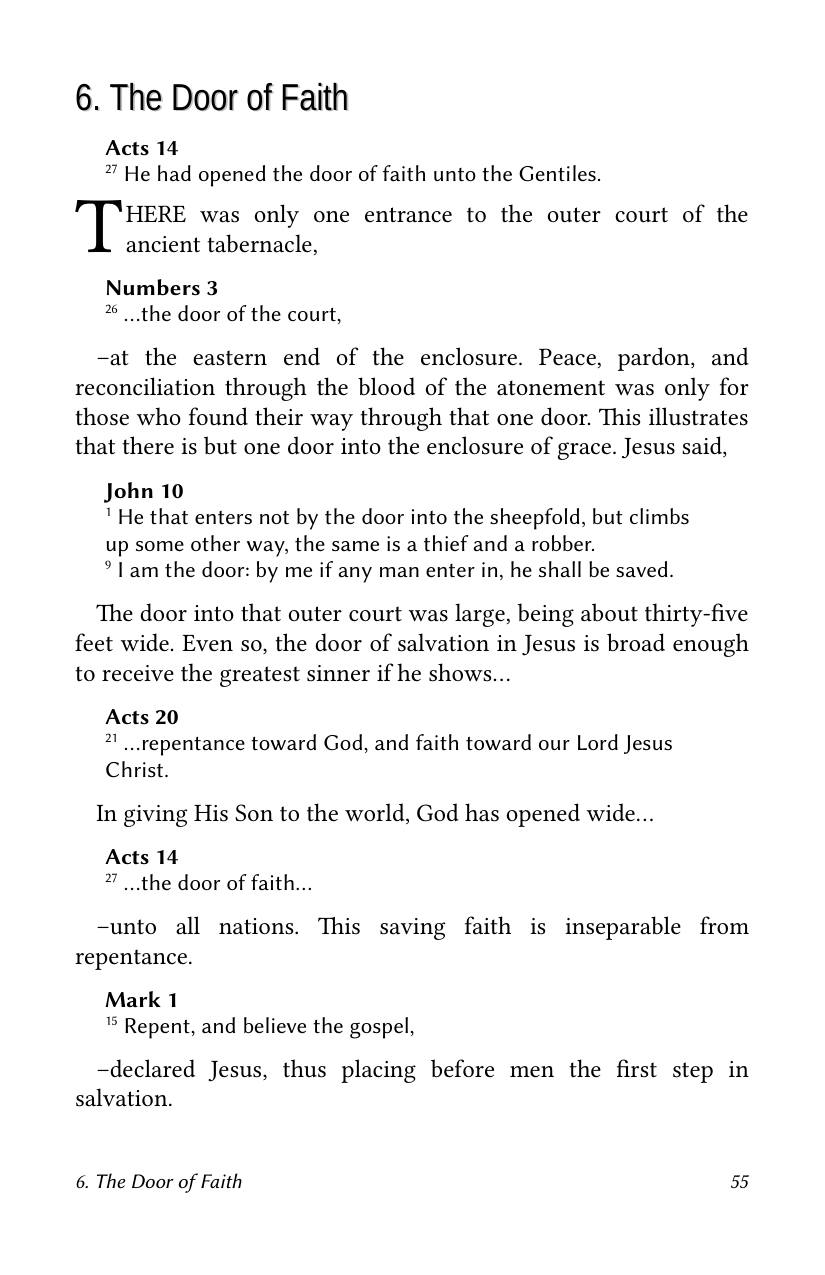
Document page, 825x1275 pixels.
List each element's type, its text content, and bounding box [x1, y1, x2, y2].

text John 10 [105, 477, 750, 504]
text The door into that outer court was large, being about thirty-five feet wide. Even so, the door of salvation in Jesus is broad enough to receive the greatest sinner if he shows… [75, 599, 750, 688]
text 15 Repent, and believe the gospel, [105, 1013, 720, 1039]
text 26 ...the door of the court, [105, 301, 720, 327]
text Acts 14 [105, 135, 750, 161]
text 27 He had opened the door of faith unto the Gentiles. [105, 161, 720, 187]
text 21 ...repentance toward God, and faith toward our Lord Jesus Christ. [105, 730, 720, 783]
text Acts 20 [105, 704, 750, 730]
title The Door of Faith [75, 75, 750, 118]
text 9 I am the door: by me if any man enter in, he shall be saved. [105, 557, 720, 583]
text –at the eastern end of the enclosure. Peace, pardon, and reconciliation through the blood of the atonement was only for those who found their way through that one door. This illustrates that there is but one door into the enclosure of grace. Jesus said, [75, 343, 750, 461]
text 1 He that enters not by the door into the sheepfold, but climbs up some other way, the same is a thief and a robber. [105, 504, 720, 557]
text –declared Jesus, thus placing before men the first step in salvation. [75, 1054, 750, 1113]
text Acts 14 [105, 844, 750, 870]
text In giving His Son to the world, God has opened wide… [75, 799, 750, 827]
text Numbers 3 [105, 275, 750, 301]
text 27 ...the door of faith… [105, 870, 720, 896]
text THERE was only one entrance to the outer court of the ancient tabernacle, [75, 200, 750, 258]
text Mark 1 [105, 987, 750, 1013]
text –unto all nations. This saving faith is inseparable from repentance. [75, 912, 750, 970]
